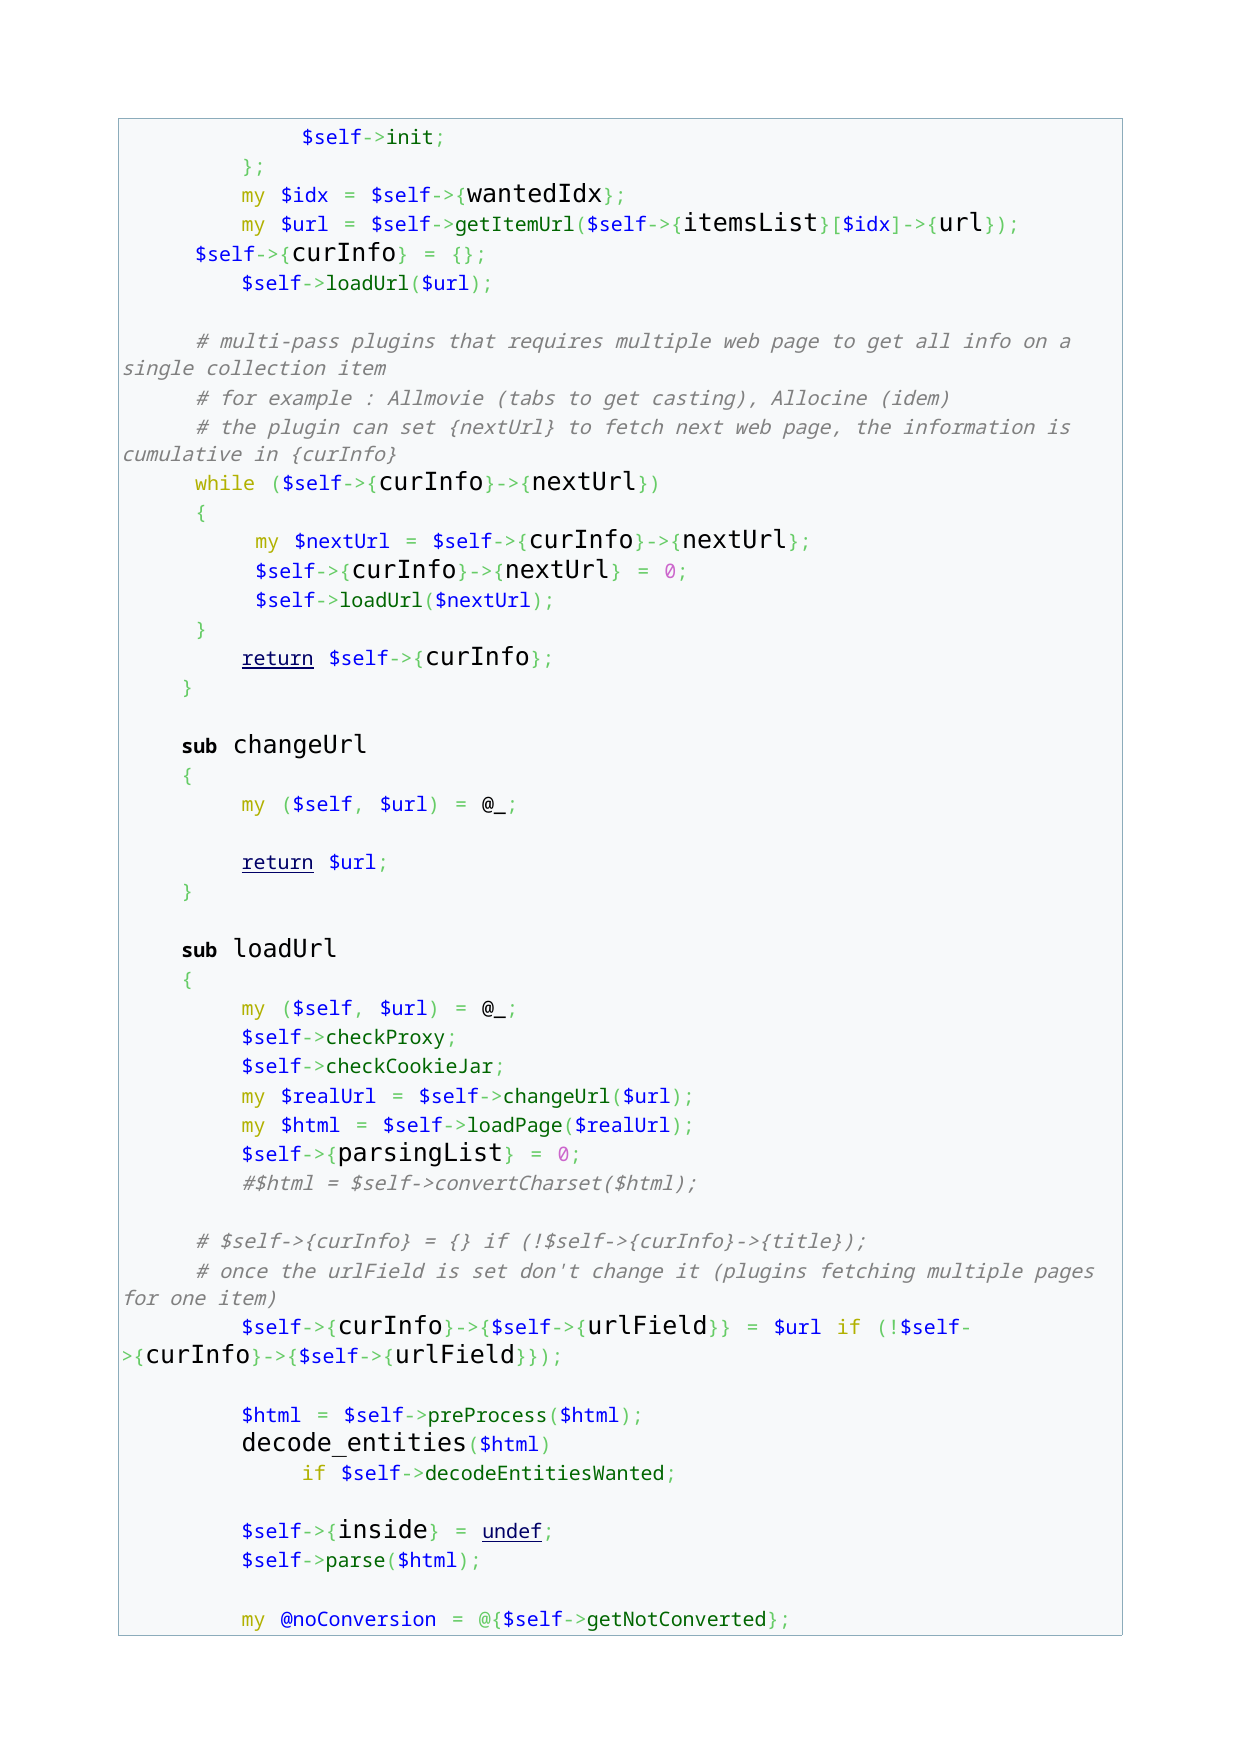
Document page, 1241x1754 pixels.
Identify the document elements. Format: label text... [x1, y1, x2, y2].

table_header $self->init; }; my $idx = $self->{wantedIdx}; my $url = $self->getItemUrl($self->{itemsList}[$idx]->{url}); $self->{curInfo} = {}; $self->loadUrl($url); # multi-pass plugins that requires multiple web page to get all info on a single collection item # for example : Allmovie (tabs to get casting), Allocine (idem) # the plugin can set {nextUrl} to fetch next web page, the information is cumulative in {curInfo} while ($self->{curInfo}->{nextUrl}) { my $nextUrl = $self->{curInfo}->{nextUrl}; $self->{curInfo}->{nextUrl} = 0; $self->loadUrl($nextUrl); } return $self->{curInfo}; } sub changeUrl { my ($self, $url) = @_; return $url; } sub loadUrl { my ($self, $url) = @_; $self->checkProxy; $self->checkCookieJar; my $realUrl = $self->changeUrl($url); my $html = $self->loadPage($realUrl); $self->{parsingList} = 0; #$html = $self->convertCharset($html); # $self->{curInfo} = {} if (!$self->{curInfo}->{title}); # once the urlField is set don't change it (plugins fetching multiple pages for one item) $self->{curInfo}->{$self->{urlField}} = $url if (!$self->{curInfo}->{$self->{urlField}}); $html = $self->preProcess($html); decode_entities($html) if $self->decodeEntitiesWanted; $self->{inside} = undef; $self->parse($html); my @noConversion = @{$self->getNotConverted}; [119, 119, 1122, 1635]
